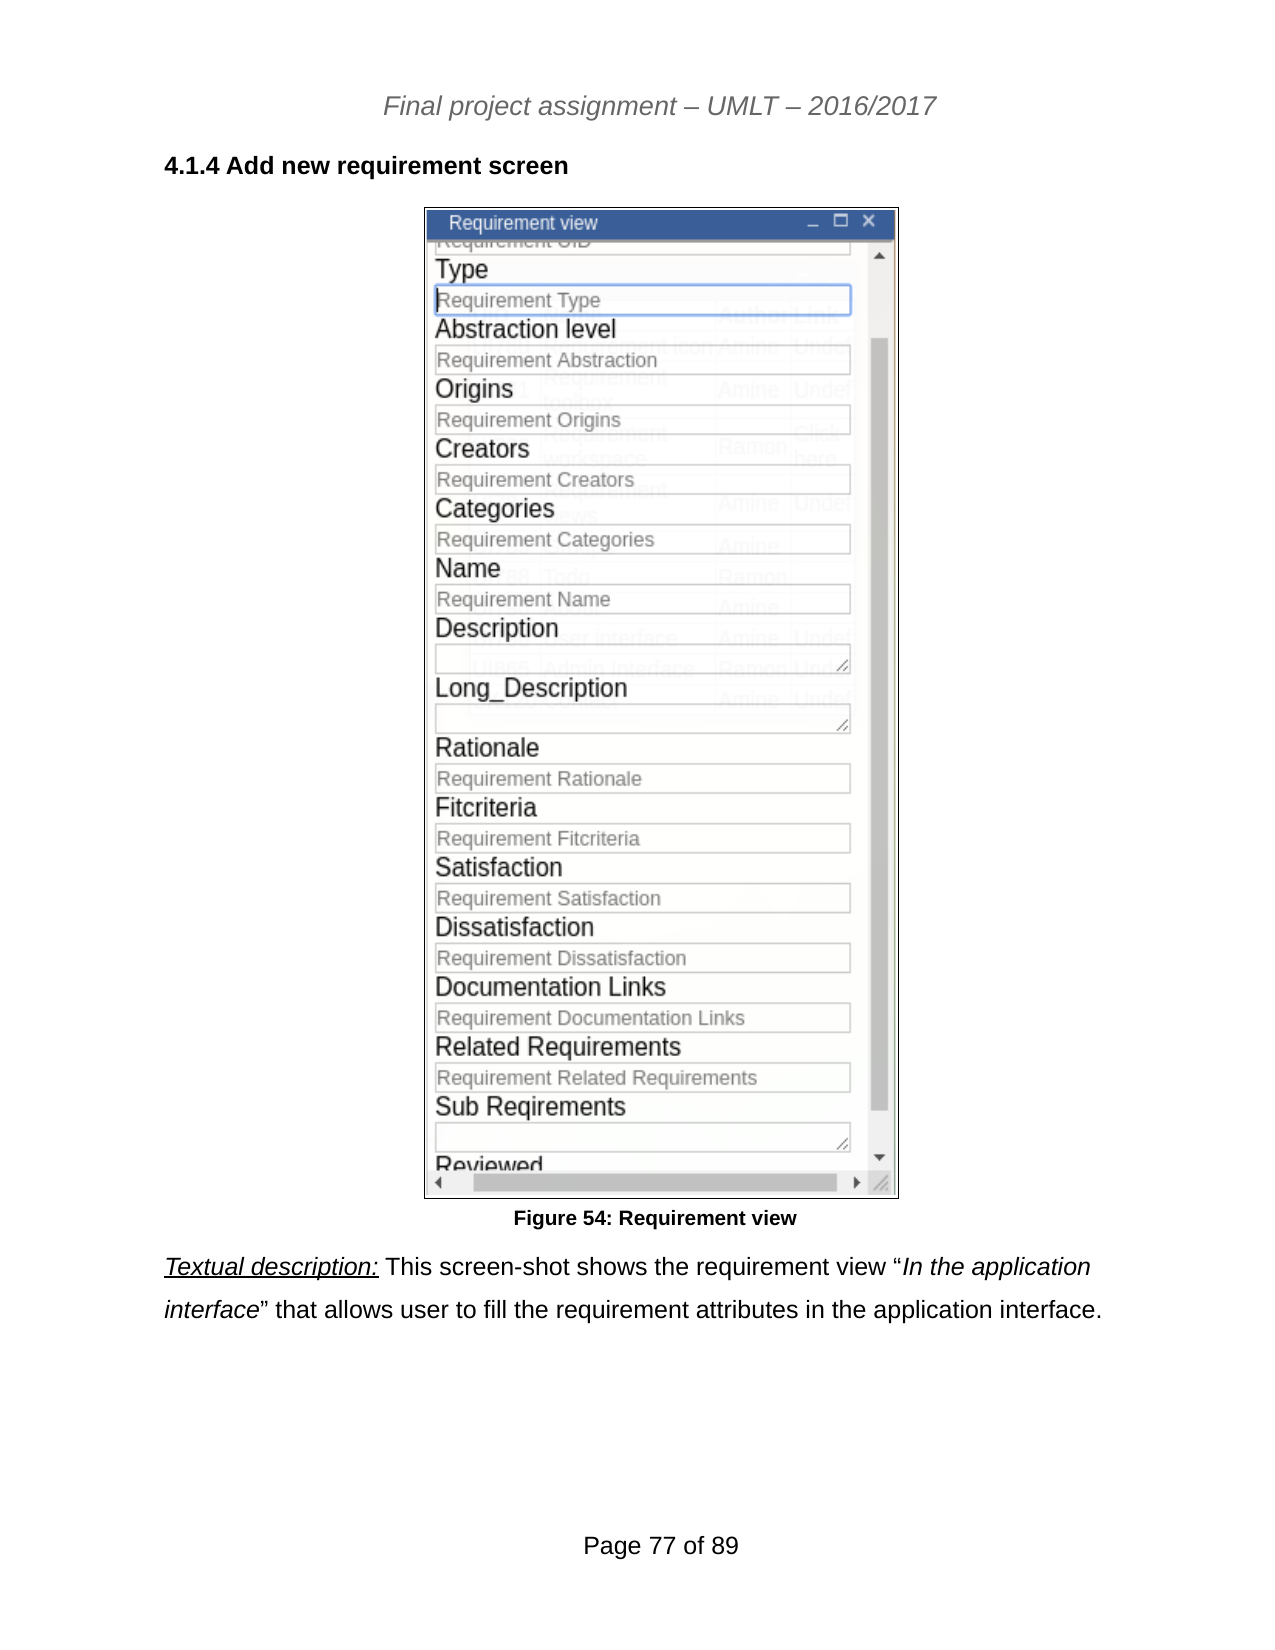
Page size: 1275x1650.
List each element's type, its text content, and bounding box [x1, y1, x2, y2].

text Textual description: This screen-shot shows the requirement view “In the application interface” that allows user to fill the requirement attributes in the application interface. [164, 1251, 1158, 1323]
text Figure 54: Requirement view [164, 1195, 1158, 1231]
picture [426, 210, 896, 1195]
subtitle 4.1.4 Add new requirement screen [164, 151, 1158, 180]
